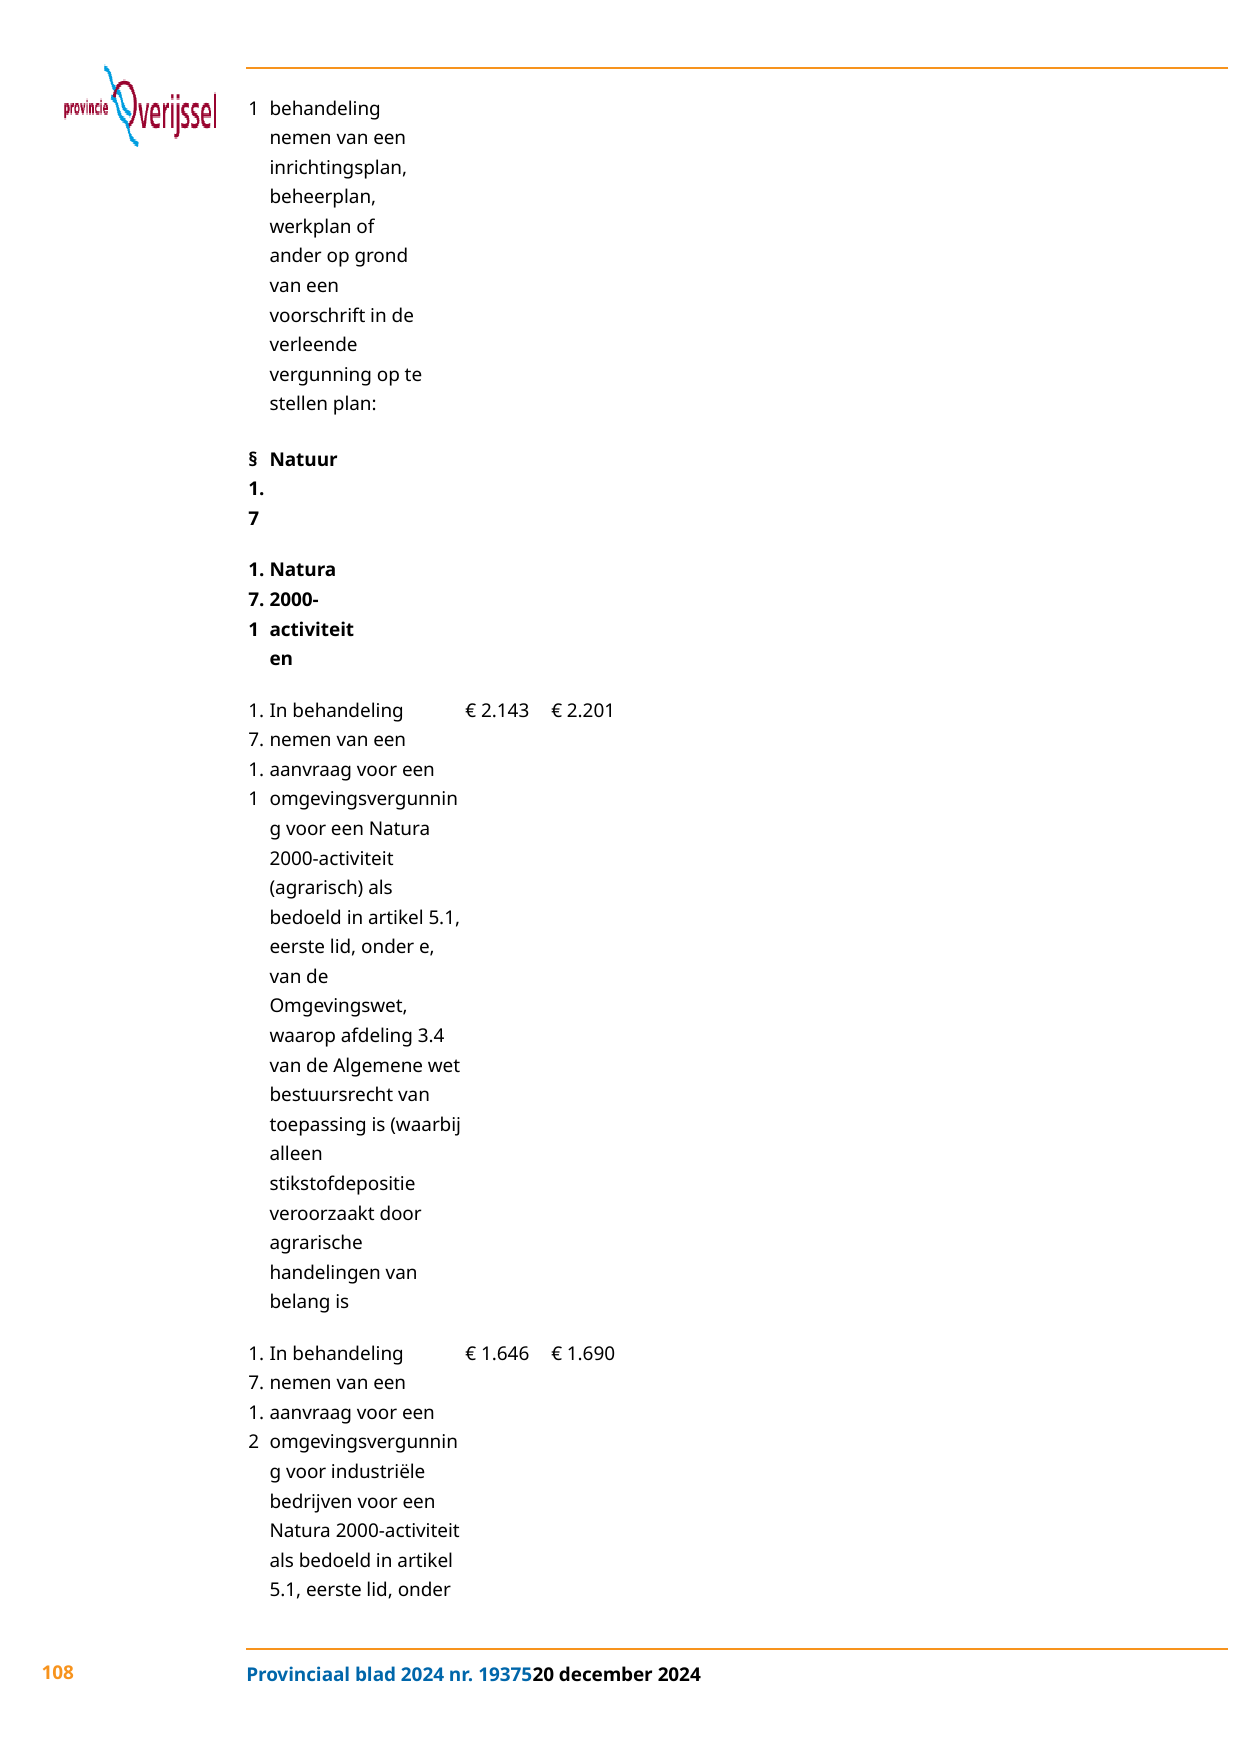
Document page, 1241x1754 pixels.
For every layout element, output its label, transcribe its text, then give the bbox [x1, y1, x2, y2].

table_cell [269, 1314, 465, 1340]
table_cell [358, 557, 551, 671]
table_cell Natuur [269, 416, 358, 531]
table_cell [422, 95, 551, 416]
table_cell [269, 671, 358, 697]
table_cell [551, 557, 701, 671]
table_cell 1.7.1 [248, 557, 269, 671]
table_cell behandeling nemen van een inrichtingsplan, beheerplan, werkplan of ander op grond van een voorschrift in de verleende vergunning op te stellen plan: [269, 95, 422, 416]
table_cell [358, 671, 551, 697]
table_cell [269, 531, 358, 557]
table_cell § 1.7 [248, 416, 269, 531]
table_cell [551, 95, 830, 416]
table_cell € 2.201 [551, 697, 851, 1314]
table_cell [465, 1314, 551, 1340]
table_cell 1.7.1.2 [248, 1340, 269, 1602]
table_cell [248, 1314, 269, 1340]
table_cell [358, 531, 551, 557]
table_cell [551, 416, 701, 531]
table_cell In behandeling nemen van een aanvraag voor een omgevingsvergunning voor een Natura 2000-activiteit (agrarisch) als bedoeld in artikel 5.1, eerste lid, onder e, van de Omgevingswet, waarop afdeling 3.4 van de Algemene wet bestuursrecht van toepassing is (waarbij alleen stikstofdepositie veroorzaakt door agrarische handelingen van belang is [269, 697, 465, 1314]
table_cell € 1.690 [551, 1340, 851, 1602]
table_cell [551, 531, 701, 557]
table_cell [551, 1314, 851, 1340]
table_cell [248, 671, 269, 697]
table_cell [551, 671, 701, 697]
table_cell In behandeling nemen van een aanvraag voor een omgevingsvergunning voor industriële bedrijven voor een Natura 2000-activiteit als bedoeld in artikel 5.1, eerste lid, onder [269, 1340, 465, 1602]
picture [41, 47, 231, 172]
table_cell 1 [248, 95, 269, 416]
table_cell 1.7.1.1 [248, 697, 269, 1314]
table_cell € 1.646 [465, 1340, 551, 1602]
table_cell Natura 2000-activiteiten [269, 557, 358, 671]
table_cell [358, 416, 551, 531]
table_cell [248, 531, 269, 557]
table_cell € 2.143 [465, 697, 551, 1314]
